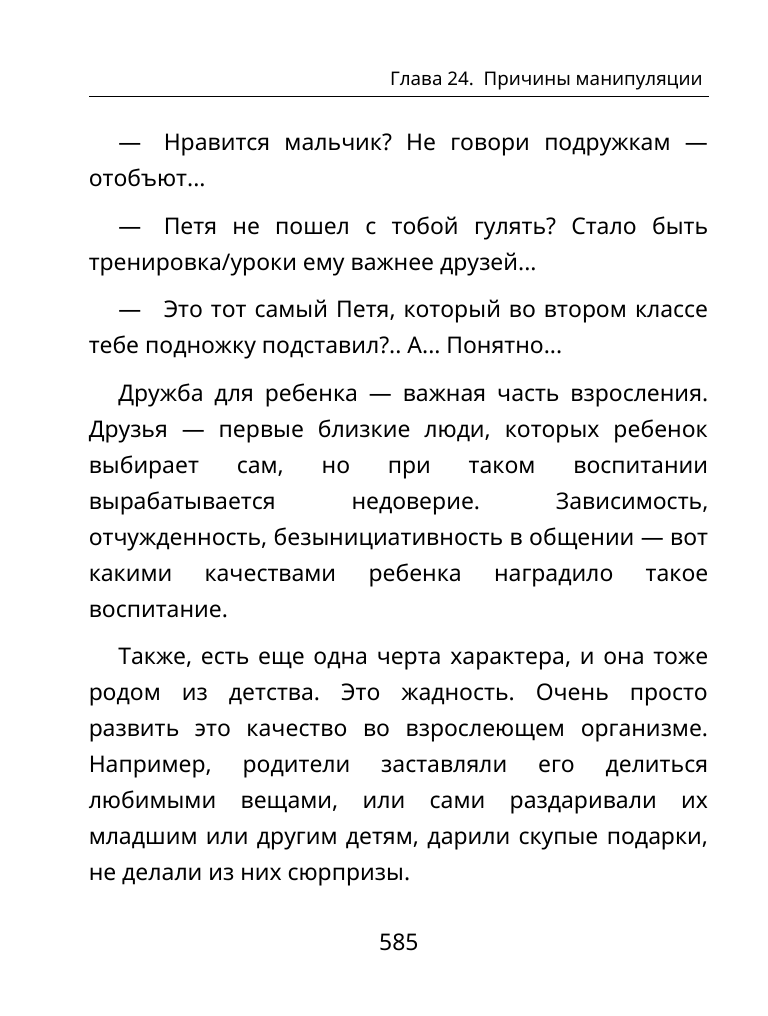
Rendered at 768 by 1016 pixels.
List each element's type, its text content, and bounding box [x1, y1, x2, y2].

text Также, есть еще одна черта характера, и она тоже родом из детства. Это жадность. Очень просто развить это качество во взрослеющем организме. Например, родители заставляли его делиться любимыми вещами, или сами раздаривали их младшим или другим детям, дарили скупые подарки, не делали из них сюрпризы. [88, 640, 709, 887]
list Это тот самый Петя, который во втором классе тебе подножку подставил?.. А... Понятно... [88, 293, 709, 361]
list Петя не пошел с тобой гулять? Стало быть тренировка/уроки ему важнее друзей... [88, 210, 709, 277]
list Нравится мальчик? Не говори подружкам — отобъют... [88, 126, 709, 193]
text Дружба для ребенка — важная часть взросления. Друзья — первые близкие люди, которых ребенок выбирает сам, но при таком воспитании вырабатывается недоверие. Зависимость, отчужденность, безынициативность в общении — вот какими качествами ребенка наградило такое воспитание. [88, 377, 709, 624]
